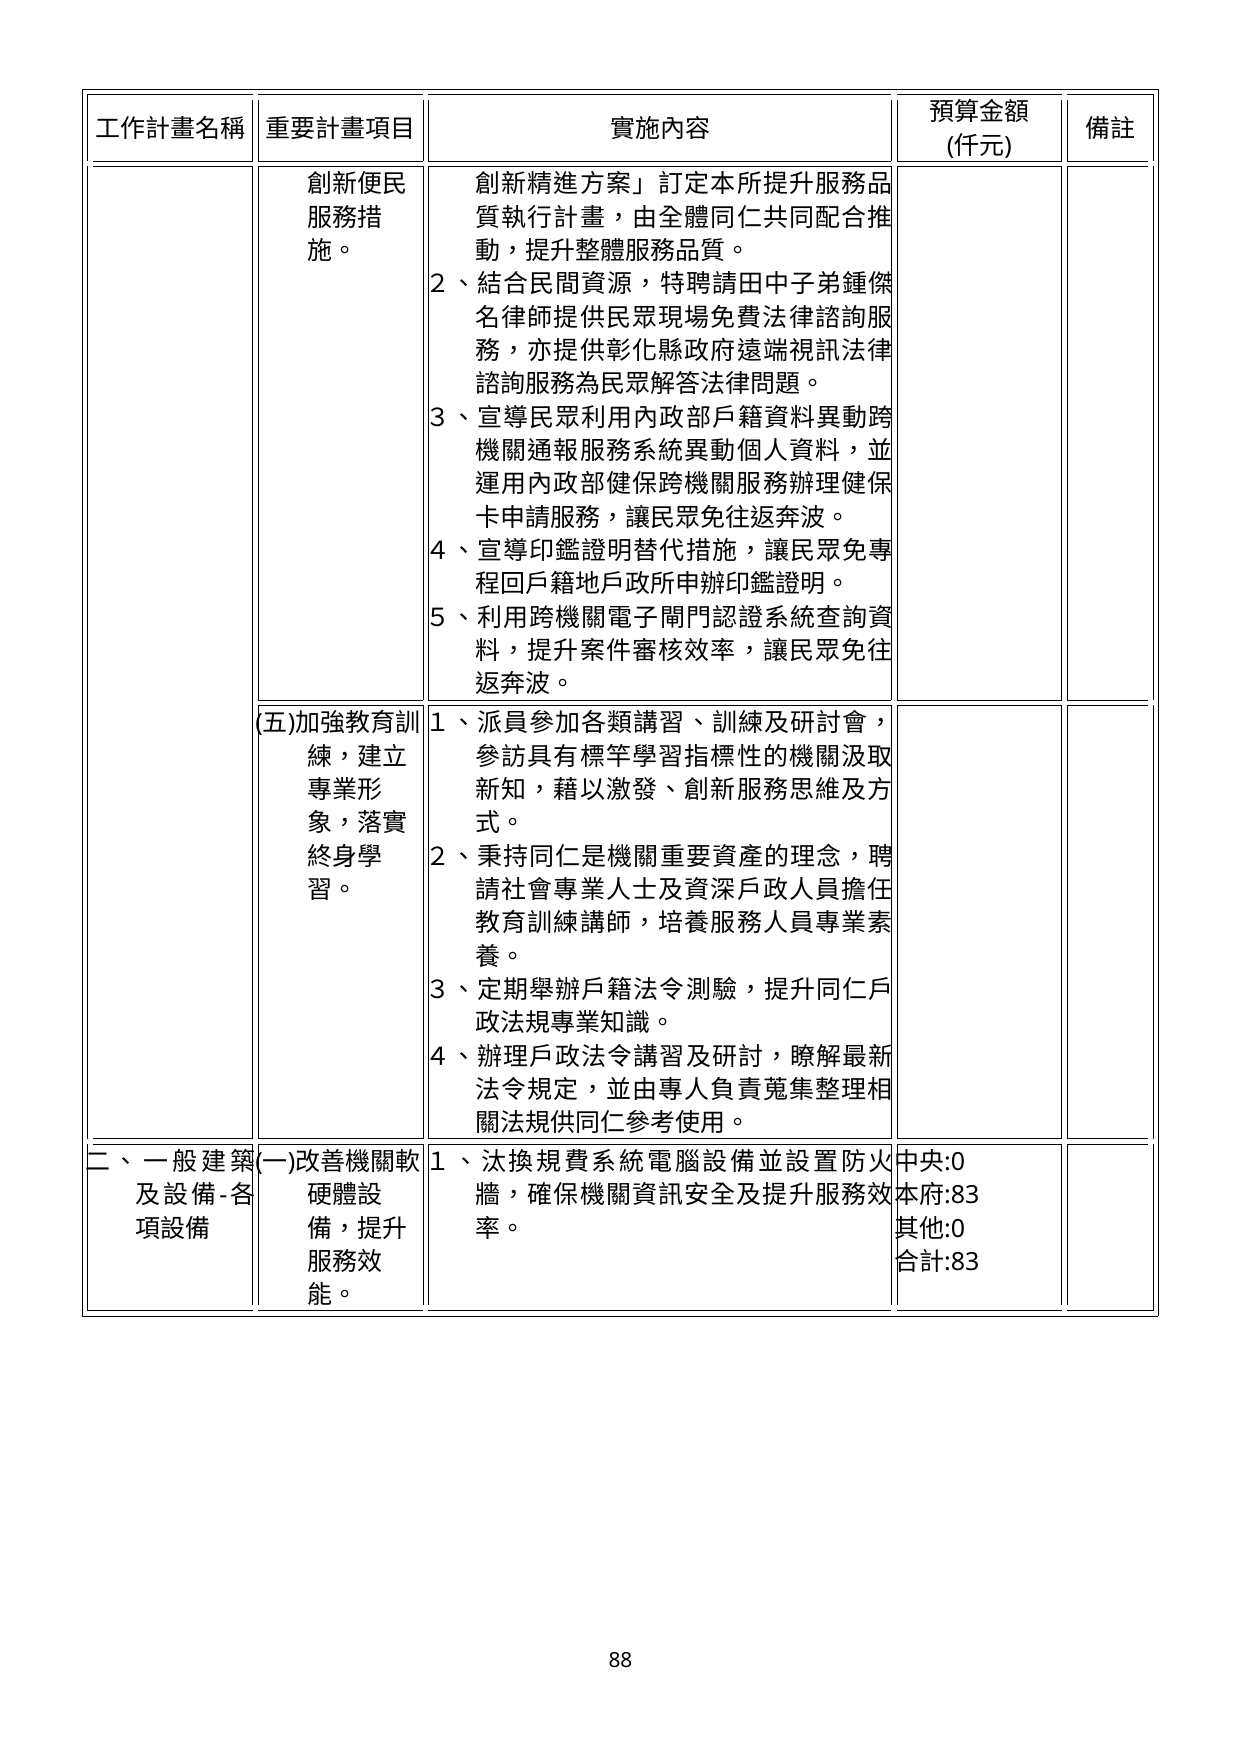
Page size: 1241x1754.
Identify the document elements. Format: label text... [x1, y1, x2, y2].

table_cell [898, 167, 1061, 699]
table_cell １、汰換規費系統電腦設備並設置防火牆，確保機關資訊安全及提升服務效率。 [425, 1138, 894, 1310]
table_cell [894, 161, 1064, 699]
table_header 重要計畫項目 [255, 90, 425, 161]
table_cell 創新便民服務措施。 [255, 161, 425, 699]
table_cell [85, 161, 255, 1138]
table_cell [894, 700, 1064, 1138]
table_header 實施內容 [425, 90, 894, 161]
table_header 備註 [1064, 90, 1156, 161]
table_header 預算金額 (仟元) [894, 90, 1064, 161]
table_cell [1064, 700, 1156, 1138]
table_cell (一)改善機關軟硬體設備，提升服務效能。 [255, 1138, 425, 1310]
table_cell [1064, 161, 1156, 699]
table_cell １、派員參加各類講習、訓練及研討會，參訪具有標竿學習指標性的機關汲取新知，藉以激發、創新服務思維及方式。 ２、秉持同仁是機關重要資產的理念，聘請社會專業人士及資深戶政人員擔任教育訓練講師，培養服務人員專業素養。 ３、定期舉辦戶籍法令測驗，提升同仁戶政法規專業知識。 ４、辦理戶政法令講習及研討，瞭解最新法令規定，並由專人負責蒐集整理相關法規供同仁參考使用。 [425, 700, 894, 1138]
table_cell 創新精進方案」訂定本所提升服務品質執行計畫，由全體同仁共同配合推動，提升整體服務品質。 ２、結合民間資源，特聘請田中子弟鍾傑名律師提供民眾現場免費法律諮詢服務，亦提供彰化縣政府遠端視訊法律諮詢服務為民眾解答法律問題。 ３、宣導民眾利用內政部戶籍資料異動跨機關通報服務系統異動個人資料，並運用內政部健保跨機關服務辦理健保卡申請服務，讓民眾免往返奔波。 ４、宣導印鑑證明替代措施，讓民眾免專程回戶籍地戶政所申辦印鑑證明。 ５、利用跨機關電子閘門認證系統查詢資料，提升案件審核效率，讓民眾免往返奔波。 [425, 161, 894, 699]
table_header 工作計畫名稱 [85, 90, 255, 161]
table_cell 二、一般建築及設備-各項設備 [85, 1138, 255, 1310]
table_cell (五)加強教育訓練，建立專業形象，落實終身學習。 [255, 700, 425, 1138]
table_cell [1064, 1138, 1156, 1310]
table_cell 中央:0 本府:83 其他:0 合計:83 [894, 1138, 1064, 1310]
table_cell [898, 706, 1061, 1138]
